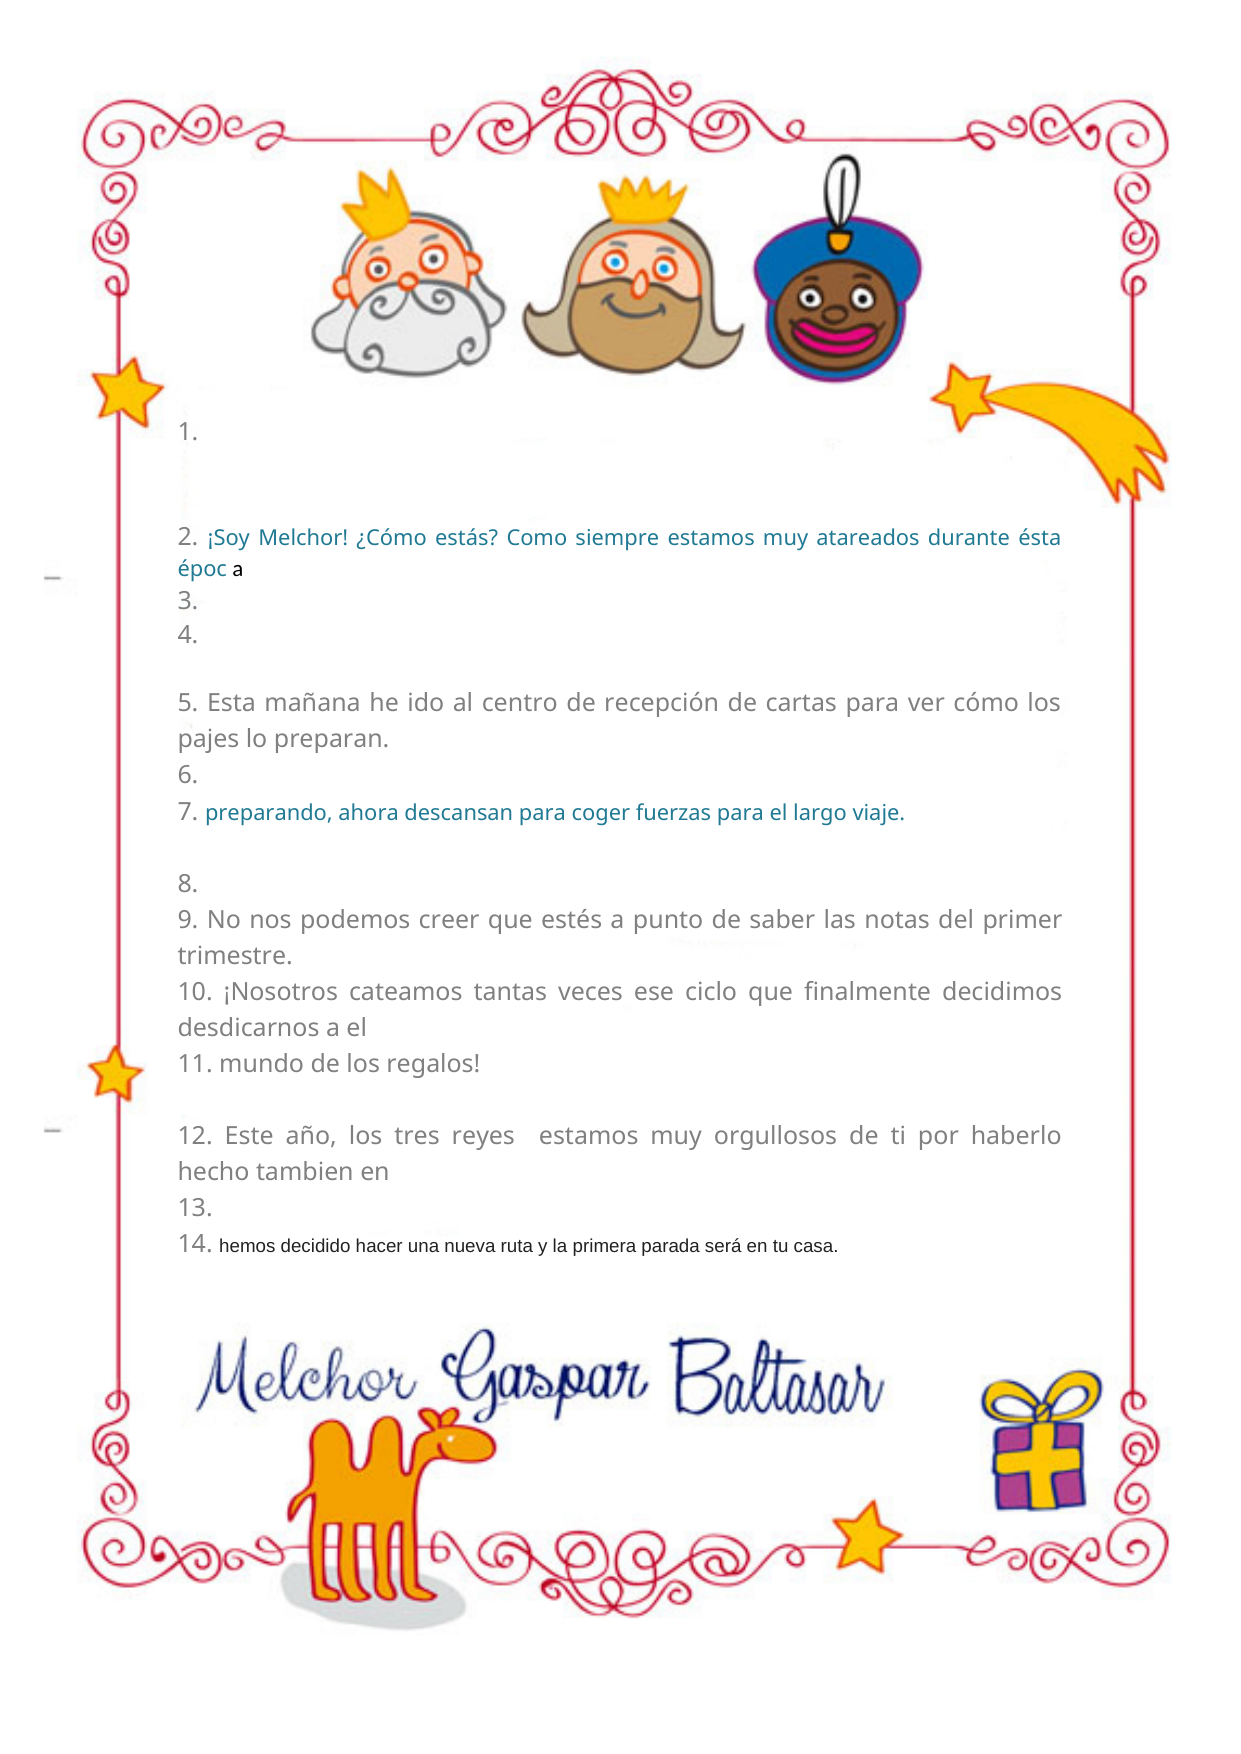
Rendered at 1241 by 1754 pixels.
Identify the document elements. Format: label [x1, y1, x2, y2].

picture [43, 40, 1193, 1666]
